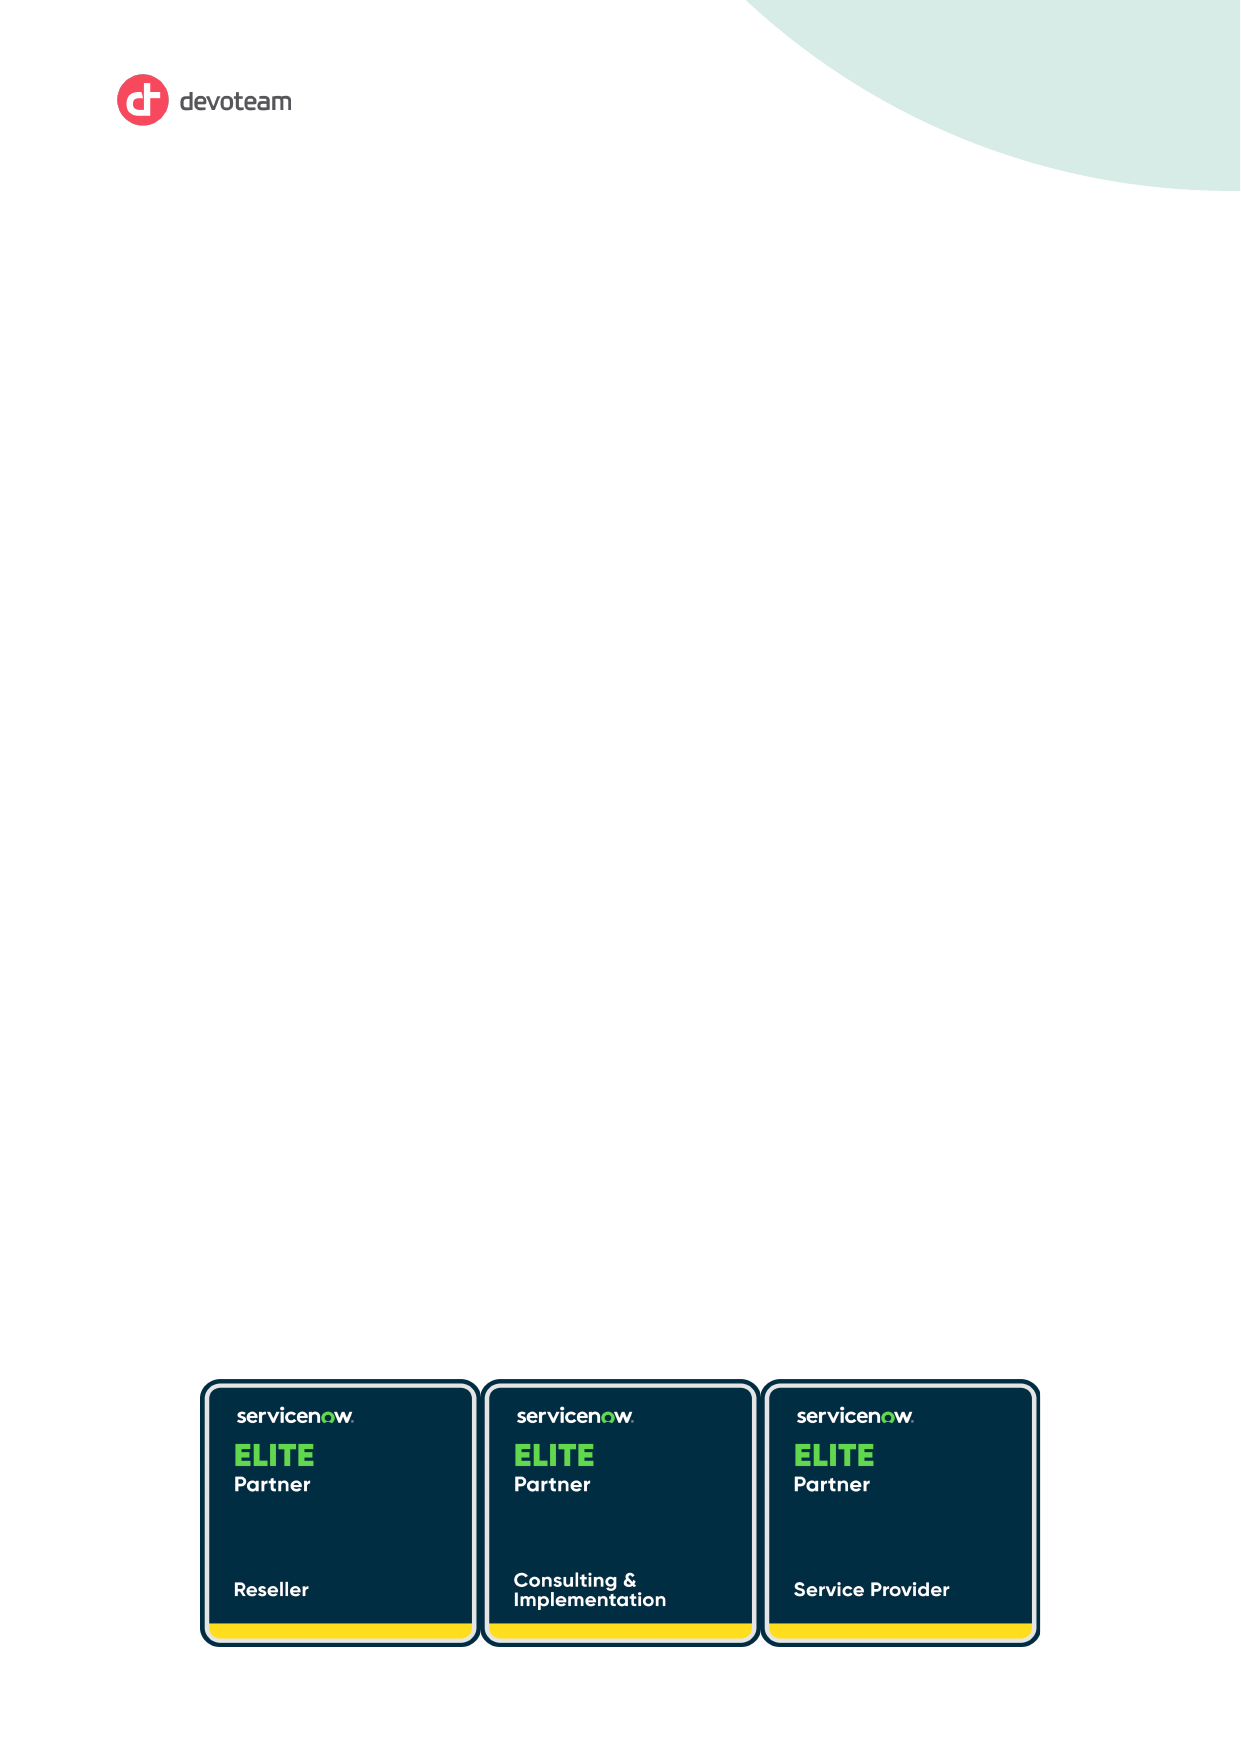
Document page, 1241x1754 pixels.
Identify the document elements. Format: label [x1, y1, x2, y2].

picture [485, 1384, 756, 1642]
picture [1029, 1635, 1041, 1647]
picture [749, 1635, 773, 1647]
picture [205, 1384, 476, 1642]
picture [200, 1635, 213, 1647]
picture [99, 56, 304, 143]
picture [469, 1635, 493, 1647]
picture [200, 1379, 214, 1392]
picture [468, 1379, 494, 1391]
picture [765, 1384, 1036, 1642]
picture [1028, 1379, 1041, 1391]
picture [748, 1379, 774, 1391]
